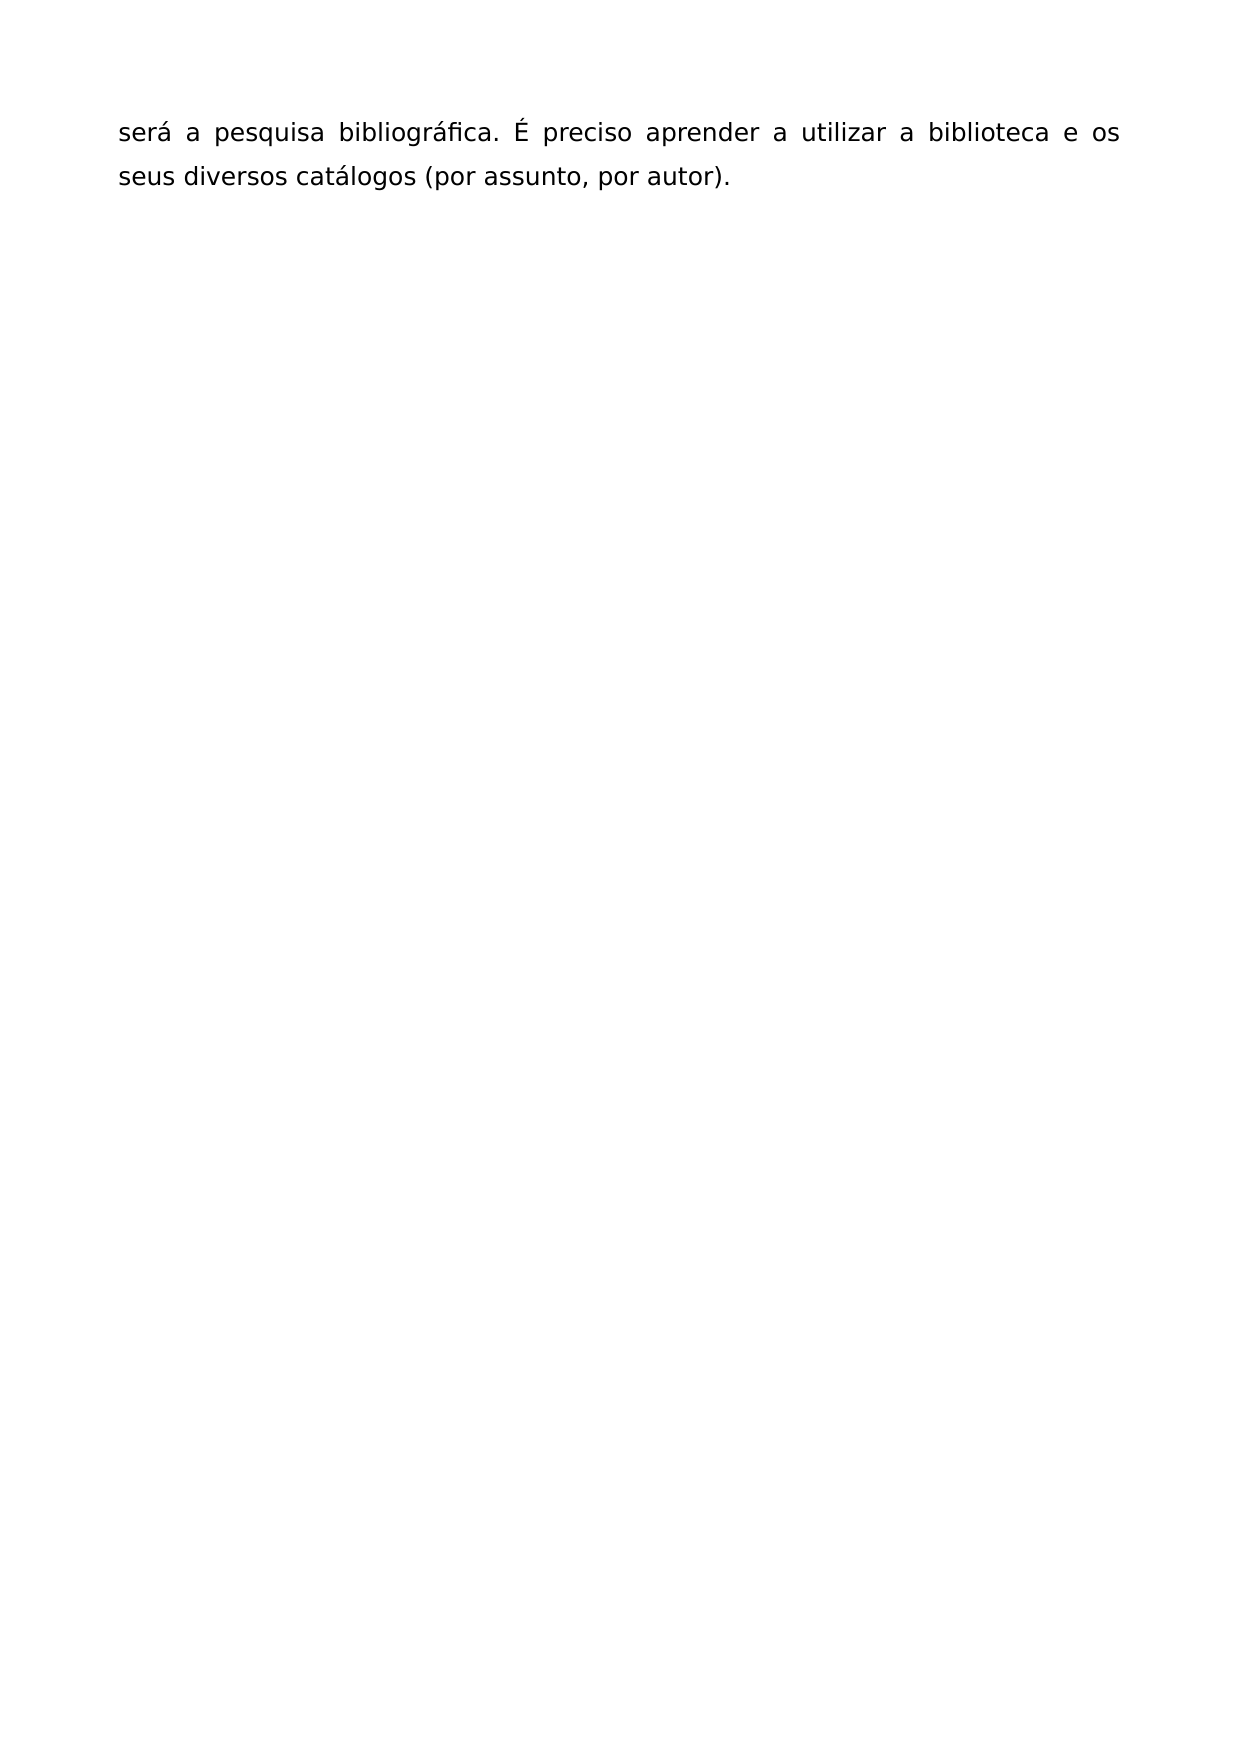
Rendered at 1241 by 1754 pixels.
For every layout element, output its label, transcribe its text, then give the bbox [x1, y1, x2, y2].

text será a pesquisa bibliográfica. É preciso aprender a utilizar a biblioteca e os seus diversos catálogos (por assunto, por autor). [118, 118, 1122, 191]
